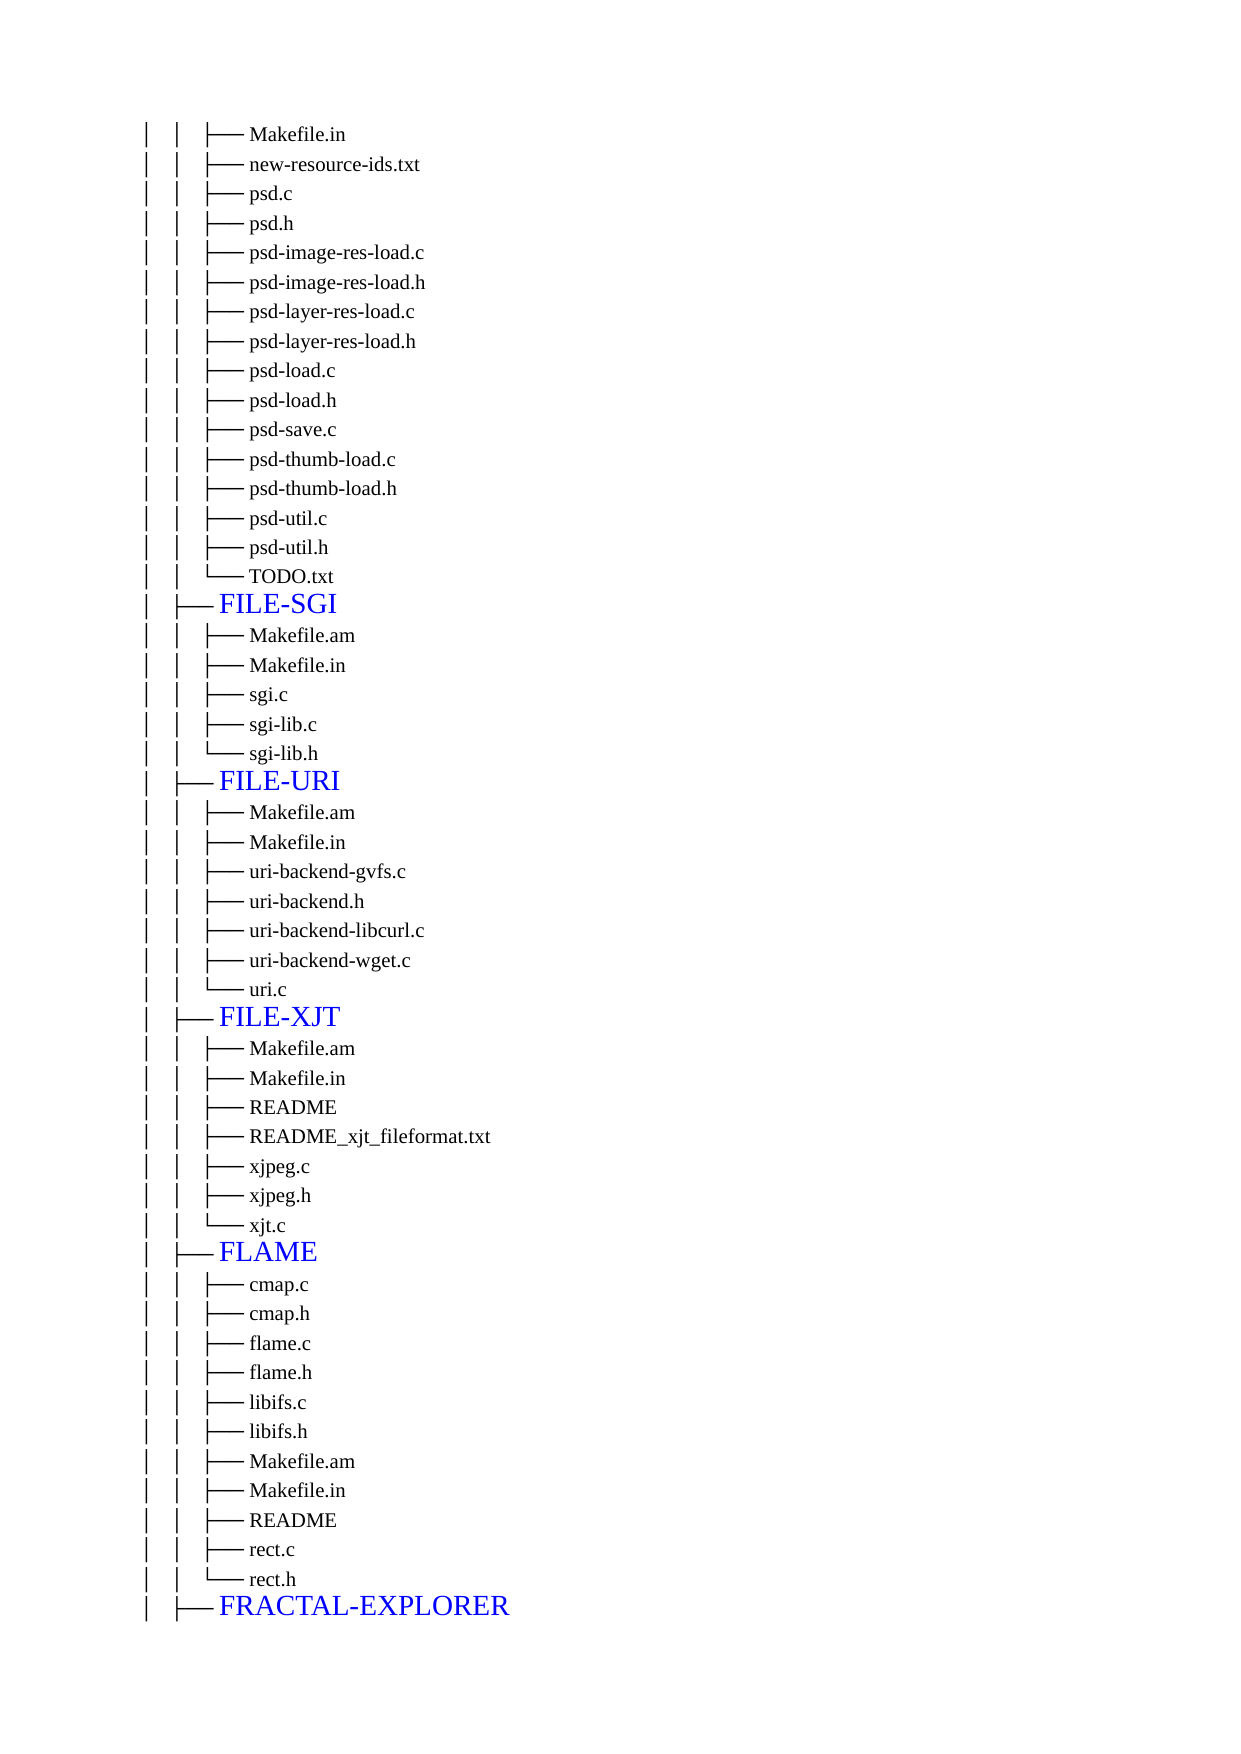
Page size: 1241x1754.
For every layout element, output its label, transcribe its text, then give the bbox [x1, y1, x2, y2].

text │ │ ├── psd.c [118, 177, 1122, 207]
text │ │ ├── psd-load.h [118, 383, 1122, 413]
text │ │ ├── Makefile.am [118, 619, 1122, 649]
text │ │ ├── uri-backend.h [118, 884, 1122, 914]
text │ │ ├── xjpeg.c [118, 1150, 1122, 1179]
text │ ├── FLAME [118, 1238, 1122, 1268]
text │ ├── FRACTAL-EXPLORER [118, 1592, 1122, 1622]
text │ │ ├── flame.c [118, 1327, 1122, 1356]
text │ │ ├── libifs.c [118, 1386, 1122, 1415]
text │ │ └── rect.h [118, 1563, 1122, 1592]
text │ │ ├── README [118, 1504, 1122, 1533]
text │ │ ├── uri-backend-gvfs.c [118, 855, 1122, 884]
text │ │ ├── psd-load.c [118, 354, 1122, 383]
text │ │ └── uri.c [118, 973, 1122, 1002]
text │ │ ├── sgi-lib.c [118, 708, 1122, 737]
text │ │ ├── libifs.h [118, 1415, 1122, 1445]
text │ │ ├── psd-save.c [118, 413, 1122, 442]
text │ │ ├── psd-thumb-load.h [118, 472, 1122, 501]
text │ │ ├── uri-backend-wget.c [118, 943, 1122, 973]
text │ │ ├── README_xjt_fileformat.txt [118, 1120, 1122, 1150]
text │ │ ├── psd-image-res-load.h [118, 266, 1122, 295]
text │ │ ├── README [118, 1091, 1122, 1120]
text │ ├── FILE-SGI [118, 590, 1122, 619]
text │ │ ├── Makefile.in [118, 1061, 1122, 1091]
text │ │ ├── uri-backend-libcurl.c [118, 914, 1122, 943]
text │ │ ├── Makefile.am [118, 1445, 1122, 1474]
text │ │ ├── new-resource-ids.txt [118, 148, 1122, 177]
text │ │ ├── Makefile.in [118, 1474, 1122, 1504]
text │ │ ├── sgi.c [118, 678, 1122, 708]
text │ │ ├── cmap.c [118, 1268, 1122, 1297]
text │ │ ├── psd-thumb-load.c [118, 442, 1122, 472]
text │ │ ├── Makefile.am [118, 1032, 1122, 1061]
text │ │ └── sgi-lib.h [118, 737, 1122, 767]
text │ │ ├── cmap.h [118, 1297, 1122, 1327]
text │ │ ├── flame.h [118, 1356, 1122, 1386]
text │ │ ├── psd-util.h [118, 531, 1122, 560]
text │ │ ├── psd-layer-res-load.c [118, 295, 1122, 324]
text │ │ ├── psd.h [118, 207, 1122, 236]
text │ │ └── TODO.txt [118, 560, 1122, 590]
text │ ├── FILE-URI [118, 767, 1122, 796]
text │ │ └── xjt.c [118, 1209, 1122, 1238]
text │ │ ├── psd-util.c [118, 501, 1122, 531]
text │ ├── FILE-XJT [118, 1002, 1122, 1032]
text │ │ ├── rect.c [118, 1533, 1122, 1563]
text │ │ ├── psd-image-res-load.c [118, 236, 1122, 266]
text │ │ ├── Makefile.in [118, 826, 1122, 855]
text │ │ ├── xjpeg.h [118, 1179, 1122, 1209]
text │ │ ├── Makefile.am [118, 796, 1122, 826]
text │ │ ├── Makefile.in [118, 118, 1122, 148]
text │ │ ├── psd-layer-res-load.h [118, 324, 1122, 354]
text │ │ ├── Makefile.in [118, 649, 1122, 678]
